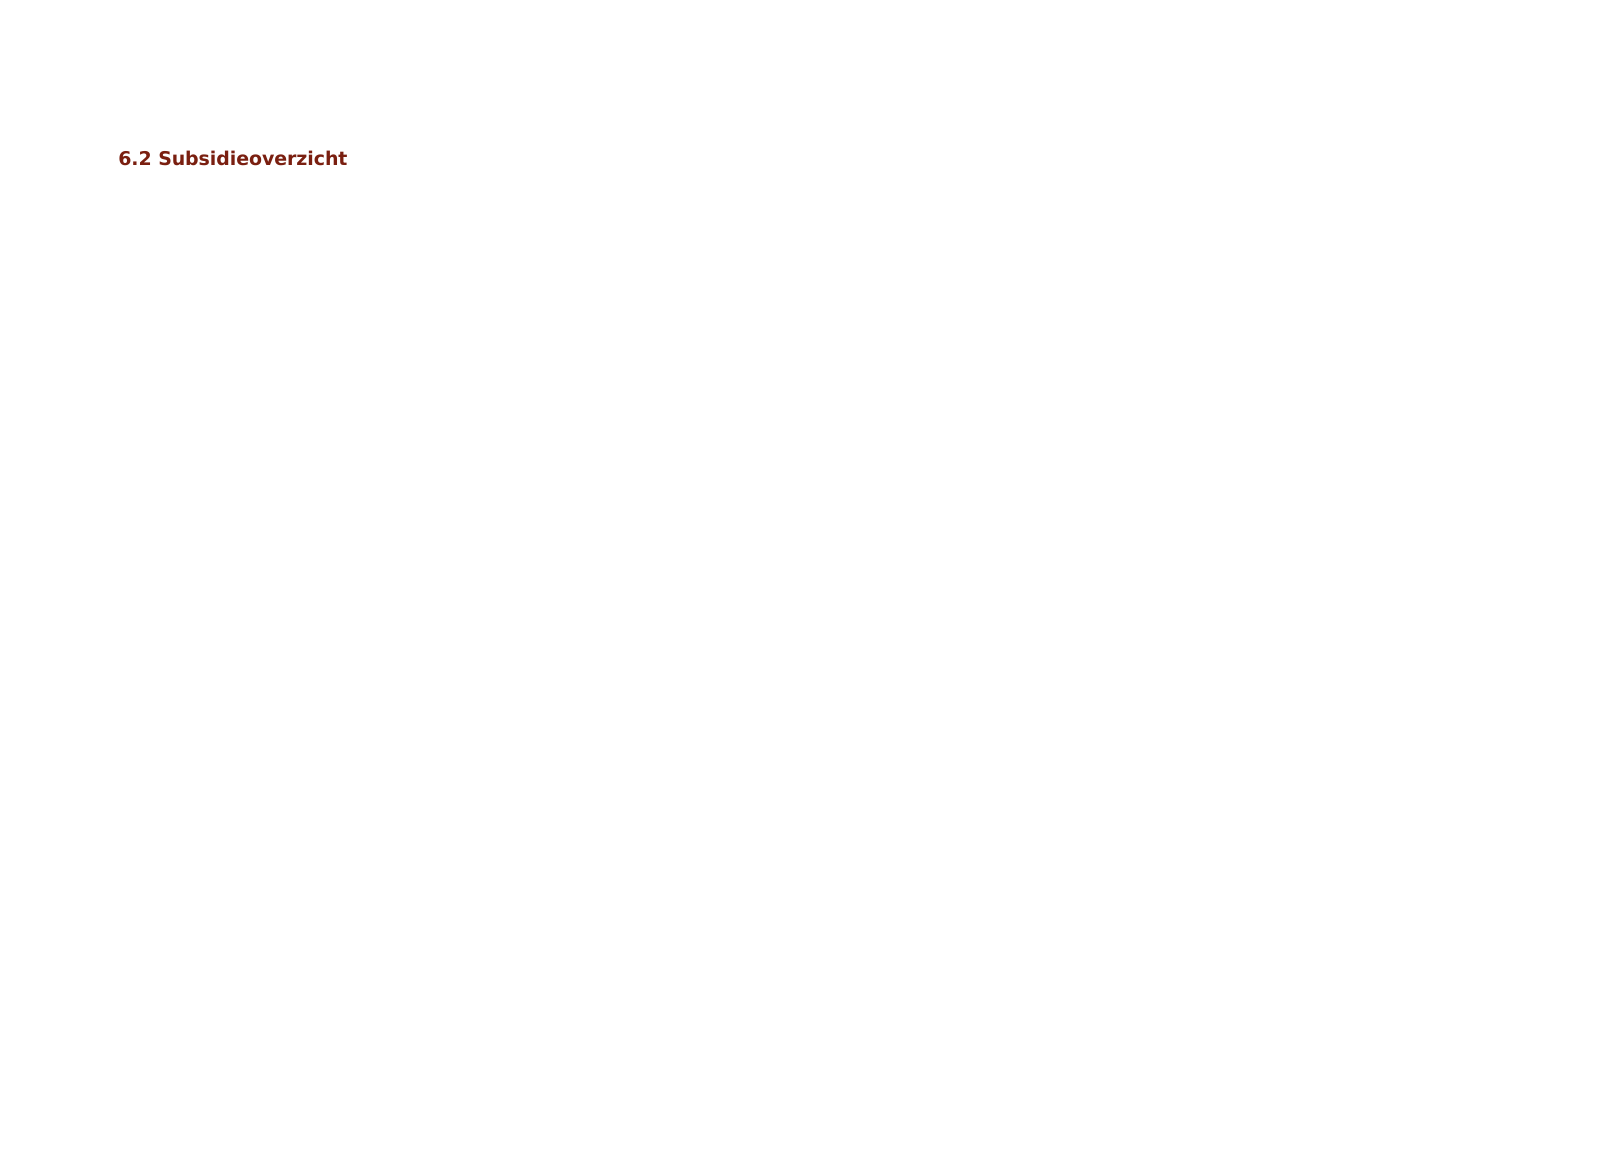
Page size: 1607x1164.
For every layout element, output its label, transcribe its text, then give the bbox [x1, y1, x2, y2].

subtitle 6.2 Subsidieoverzicht [118, 148, 1488, 170]
